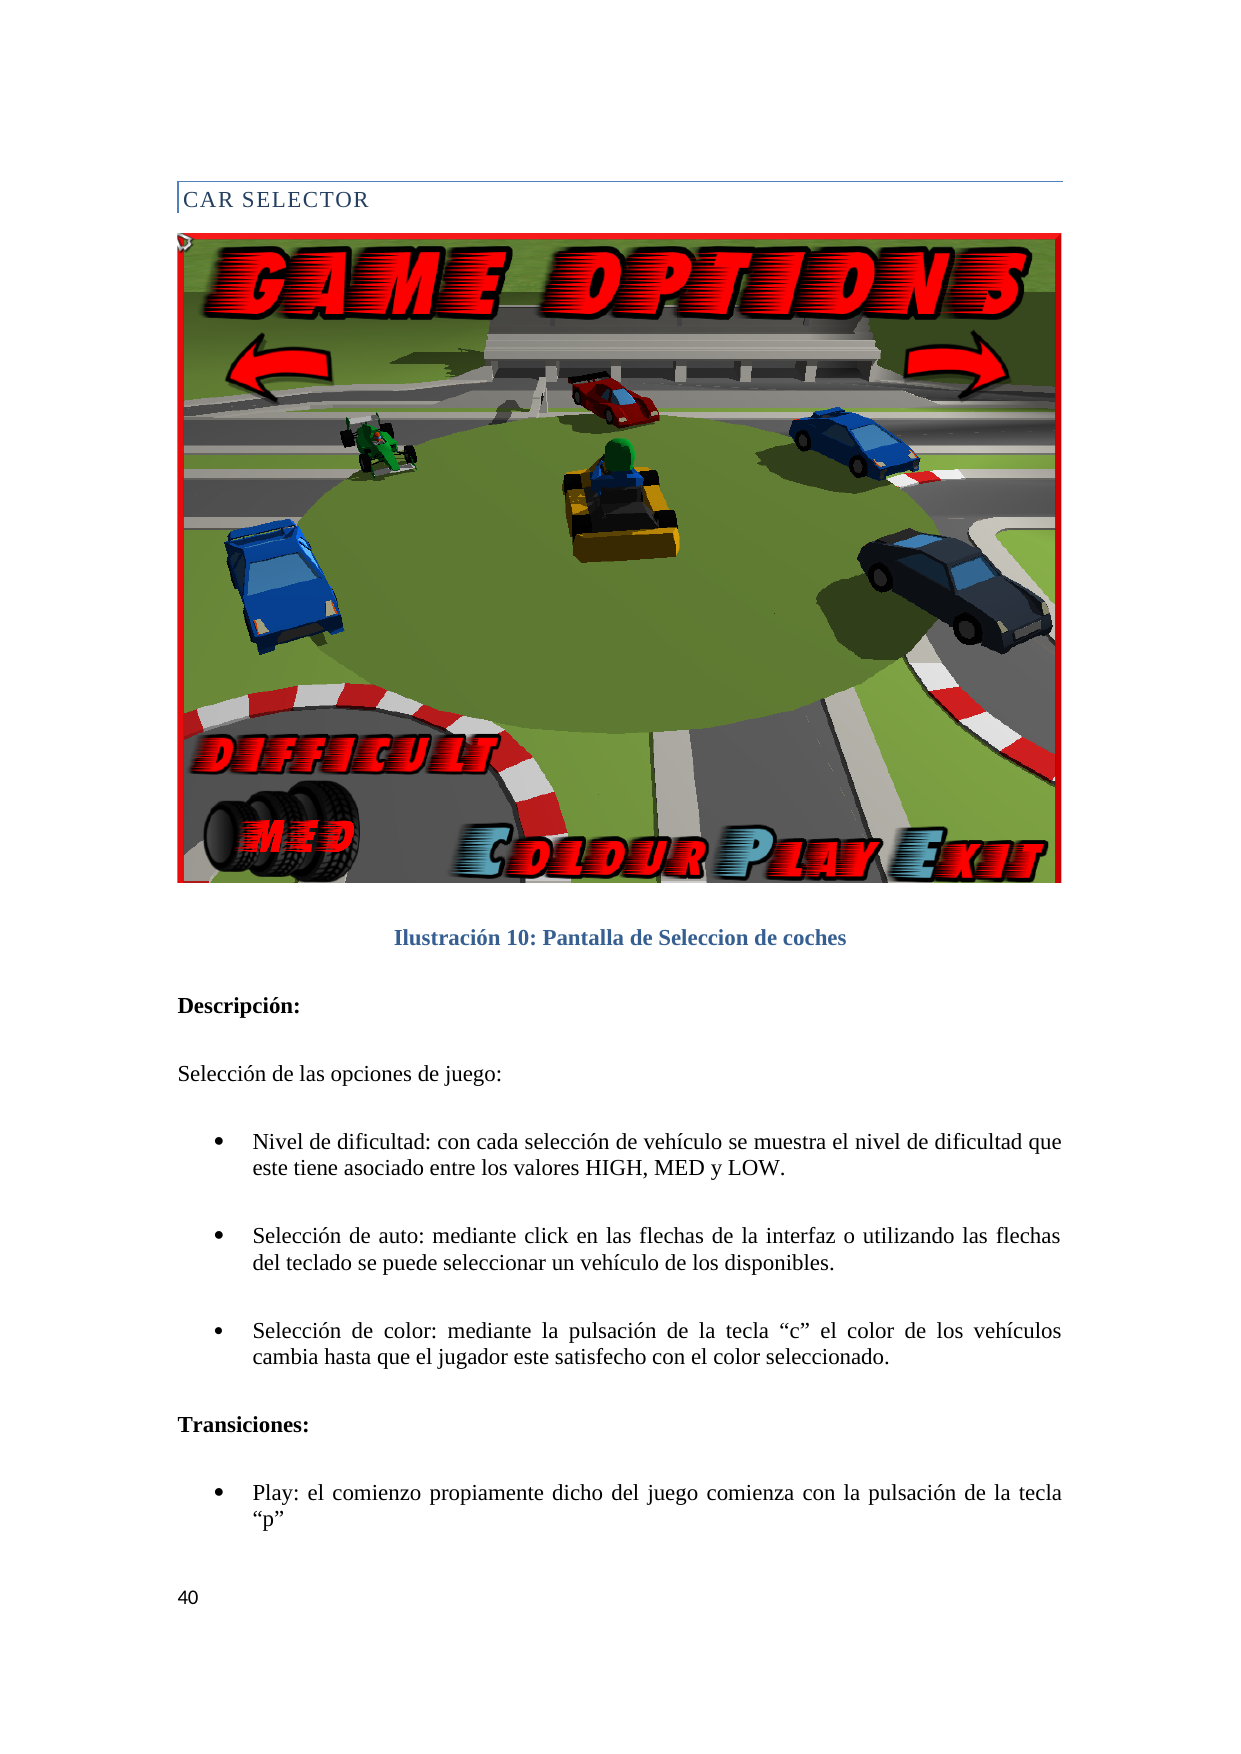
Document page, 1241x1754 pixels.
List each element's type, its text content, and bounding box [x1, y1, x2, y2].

text Descripción: [177, 992, 1063, 1018]
text Transiciones: [177, 1411, 1063, 1437]
text Selección de las opciones de juego: [177, 1060, 1063, 1086]
list Selección de color: mediante la pulsación de la tecla “c” el color de los vehículos cambia hasta que el jugador este satisfecho con el color seleccionado. [215, 1317, 1063, 1369]
list Nivel de dificultad: con cada selección de vehículo se muestra el nivel de dificultad que este tiene asociado entre los valores HIGH, MED y LOW. [215, 1128, 1063, 1181]
text Ilustración 10: Pantalla de Seleccion de coches [177, 924, 1063, 950]
list Play: el comienzo propiamente dicho del juego comienza con la pulsación de la tecla “p” [215, 1479, 1063, 1532]
list Selección de auto: mediante click en las flechas de la interfaz o utilizando las flechas del teclado se puede seleccionar un vehículo de los disponibles. [215, 1222, 1063, 1275]
subtitle CAR SELECTOR [179, 182, 1063, 213]
